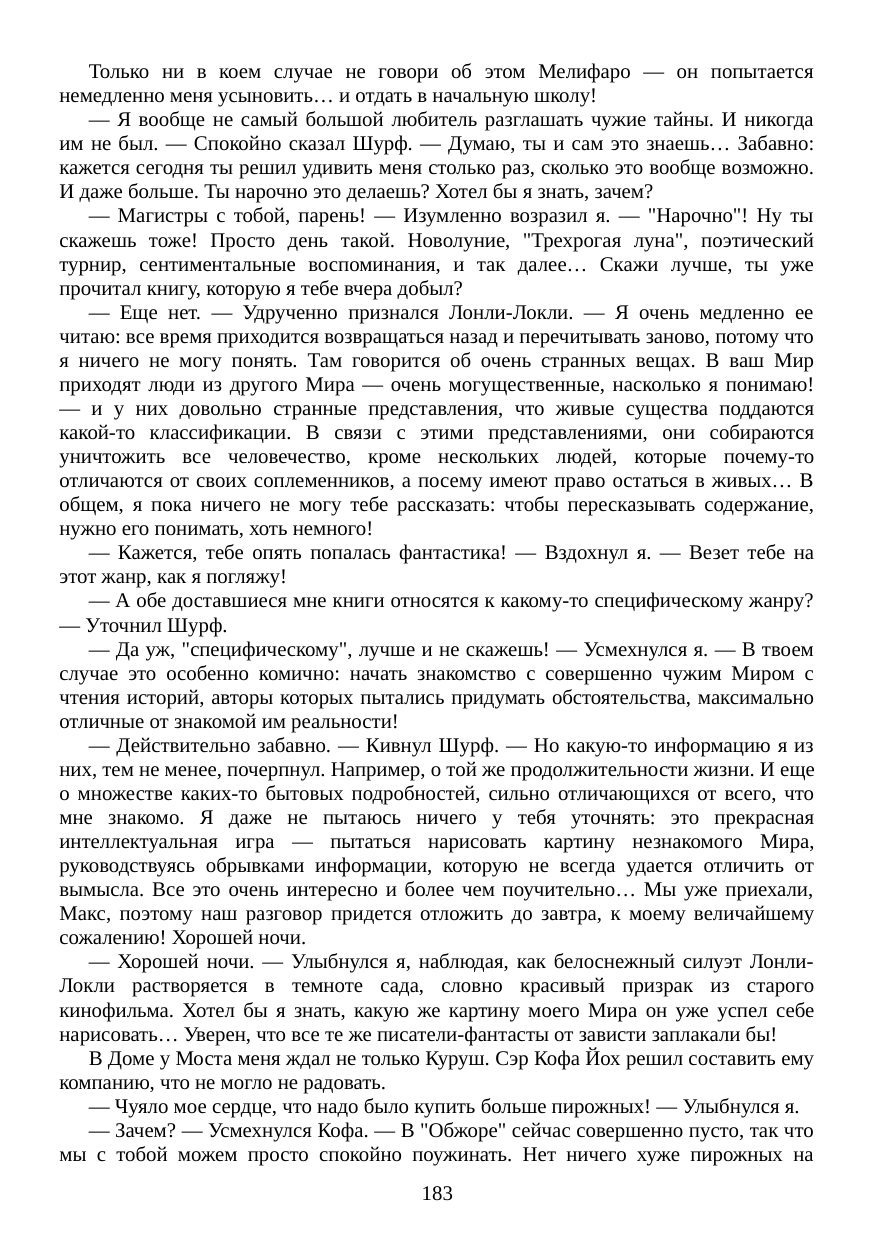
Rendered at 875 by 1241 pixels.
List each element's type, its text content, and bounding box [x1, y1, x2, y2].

text В Доме у Моста меня ждал не только Куруш. Сэр Кофа Йох решил составить ему компанию, что не могло не радовать. [59, 1046, 815, 1094]
text — Еще нет. — Удрученно признался Лонли-Локли. — Я очень медленно ее читаю: все время приходится возвращаться назад и перечитывать заново, потому что я ничего не могу понять. Там говорится об очень странных вещах. В ваш Мир приходят люди из другого Мира — очень могущественные, насколько я понимаю! — и у них довольно странные представления, что живые существа поддаются какой-то классификации. В связи с этими представлениями, они собираются уничтожить все человечество, кроме нескольких людей, которые почему-то отличаются от своих соплеменников, а посему имеют право остаться в живых… В общем, я пока ничего не могу тебе рассказать: чтобы пересказывать содержание, нужно его понимать, хоть немного! [59, 300, 815, 540]
text — Я вообще не самый большой любитель разглашать чужие тайны. И никогда им не был. — Спокойно сказал Шурф. — Думаю, ты и сам это знаешь… Забавно: кажется сегодня ты решил удивить меня столько раз, сколько это вообще возможно. И даже больше. Ты нарочно это делаешь? Хотел бы я знать, зачем? [59, 107, 815, 203]
text — А обе доставшиеся мне книги относятся к какому-то специфическому жанру? — Уточнил Шурф. [59, 588, 815, 637]
text — Чуяло мое сердце, что надо было купить больше пирожных! — Улыбнулся я. [59, 1094, 815, 1118]
text — Кажется, тебе опять попалась фантастика! — Вздохнул я. — Везет тебе на этот жанр, как я погляжу! [59, 540, 815, 588]
text — Хорошей ночи. — Улыбнулся я, наблюдая, как белоснежный силуэт Лонли-Локли растворяется в темноте сада, словно красивый призрак из старого кинофильма. Хотел бы я знать, какую же картину моего Мира он уже успел себе нарисовать… Уверен, что все те же писатели-фантасты от зависти заплакали бы! [59, 949, 815, 1046]
text — Да уж, "специфическому", лучше и не скажешь! — Усмехнулся я. — В твоем случае это особенно комично: начать знакомство с совершенно чужим Миром с чтения историй, авторы которых пытались придумать обстоятельства, максимально отличные от знакомой им реальности! [59, 637, 815, 733]
text — Действительно забавно. — Кивнул Шурф. — Но какую-то информацию я из них, тем не менее, почерпнул. Например, о той же продолжительности жизни. И еще о множестве каких-то бытовых подробностей, сильно отличающихся от всего, что мне знакомо. Я даже не пытаюсь ничего у тебя уточнять: это прекрасная интеллектуальная игра — пытаться нарисовать картину незнакомого Мира, руководствуясь обрывками информации, которую не всегда удается отличить от вымысла. Все это очень интересно и более чем поучительно… Мы уже приехали, Макс, поэтому наш разговор придется отложить до завтра, к моему величайшему сожалению! Хорошей ночи. [59, 733, 815, 949]
text — Зачем? — Усмехнулся Кофа. — В "Обжоре" сейчас совершенно пусто, так что мы с тобой можем просто спокойно поужинать. Нет ничего хуже пирожных на [59, 1118, 815, 1166]
text — Магистры с тобой, парень! — Изумленно возразил я. — "Нарочно"! Ну ты скажешь тоже! Просто день такой. Новолуние, "Трехрогая луна", поэтический турнир, сентиментальные воспоминания, и так далее… Скажи лучше, ты уже прочитал книгу, которую я тебе вчера добыл? [59, 203, 815, 300]
text Только ни в коем случае не говори об этом Мелифаро — он попытается немедленно меня усыновить… и отдать в начальную школу! [59, 59, 815, 107]
